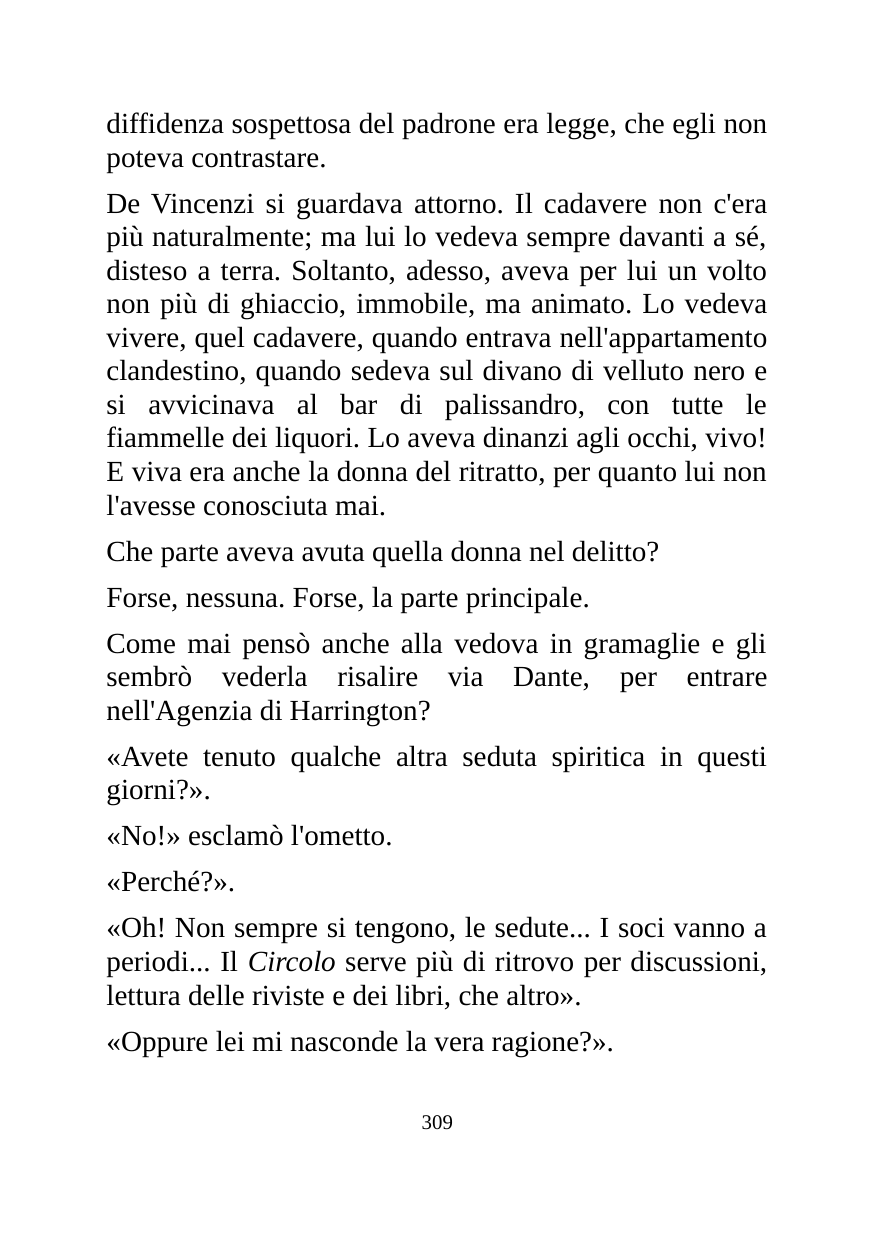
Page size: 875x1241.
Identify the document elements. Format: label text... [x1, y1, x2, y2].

text Che parte aveva avuta quella donna nel delitto? [106, 534, 768, 567]
text «Perché?». [106, 864, 768, 898]
text De Vincenzi si guardava attorno. Il cadavere non c'era più naturalmente; ma lui lo vedeva sempre davanti a sé, disteso a terra. Soltanto, adesso, aveva per lui un volto non più di ghiaccio, immobile, ma animato. Lo vedeva vivere, quel cadavere, quando entrava nell'appartamento clandestino, quando sedeva sul divano di velluto nero e si avvicinava al bar di palissandro, con tutte le fiammelle dei liquori. Lo aveva dinanzi agli occhi, vivo! E viva era anche la donna del ritratto, per quanto lui non l'avesse conosciuta mai. [106, 186, 768, 521]
text Forse, nessuna. Forse, la parte principale. [106, 580, 768, 613]
text «No!» esclamò l'ometto. [106, 818, 768, 852]
text diffidenza sospettosa del padrone era legge, che egli non poteva contrastare. [106, 106, 768, 173]
text «Avete tenuto qualche altra seduta spiritica in questi giorni?». [106, 739, 768, 806]
text «Oppure lei mi nasconde la vera ragione?». [106, 1024, 768, 1057]
text Come mai pensò anche alla vedova in gramaglie e gli sembrò vederla risalire via Dante, per entrare nell'Agenzia di Harrington? [106, 626, 768, 726]
text «Oh! Non sempre si tengono, le sedute... I soci vanno a periodi... Il Circolo serve più di ritrovo per discussioni, lettura delle riviste e dei libri, che altro». [106, 911, 768, 1011]
